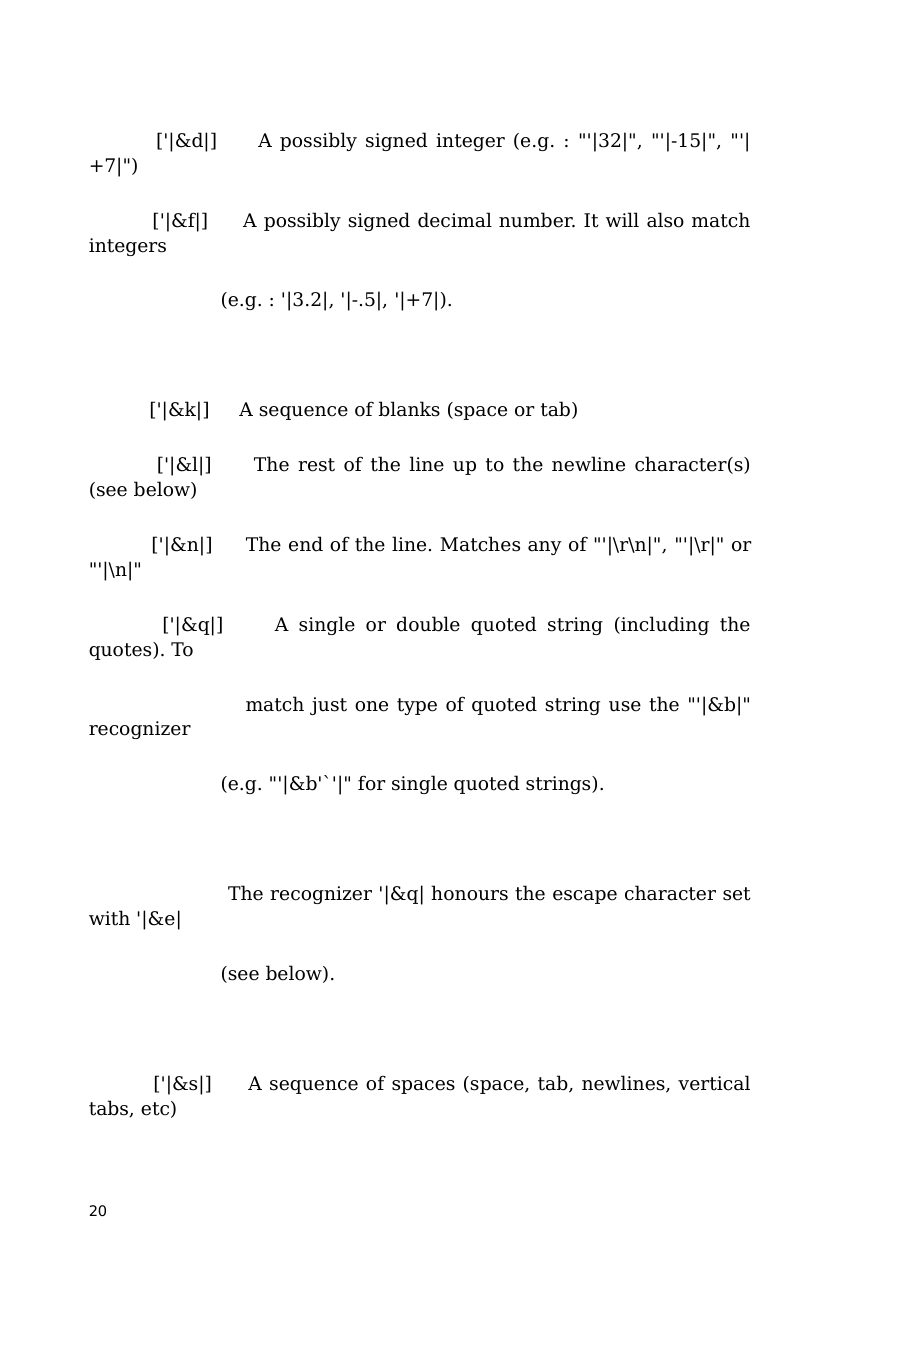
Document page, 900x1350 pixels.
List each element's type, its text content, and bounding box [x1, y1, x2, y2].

text ['|&f|] A possibly signed decimal number. It will also match integers [88, 210, 752, 256]
text ['|&k|] A sequence of blanks (space or tab) [88, 399, 752, 421]
text ['|&n|] The end of the line. Matches any of "'|\r\n|", "'|\r|" or "'|\n|" [88, 534, 752, 581]
text ['|&d|] A possibly signed integer (e.g. : "'|32|", "'|-15|", "'|+7|") [88, 130, 752, 177]
text match just one type of quoted string use the "'|&b|" recognizer [88, 693, 752, 740]
text ['|&s|] A sequence of spaces (space, tab, newlines, vertical tabs, etc) [88, 1073, 752, 1119]
text The recognizer '|&q| honours the escape character set with '|&e| [88, 883, 752, 930]
text ['|&l|] The rest of the line up to the newline character(s) (see below) [88, 454, 752, 501]
text (e.g. : '|3.2|, '|-.5|, '|+7|). [88, 289, 752, 311]
text ['|&q|] A single or double quoted string (including the quotes). To [88, 614, 752, 661]
text (e.g. "'|&b'`'|" for single quoted strings). [88, 773, 752, 795]
text (see below). [88, 963, 752, 985]
